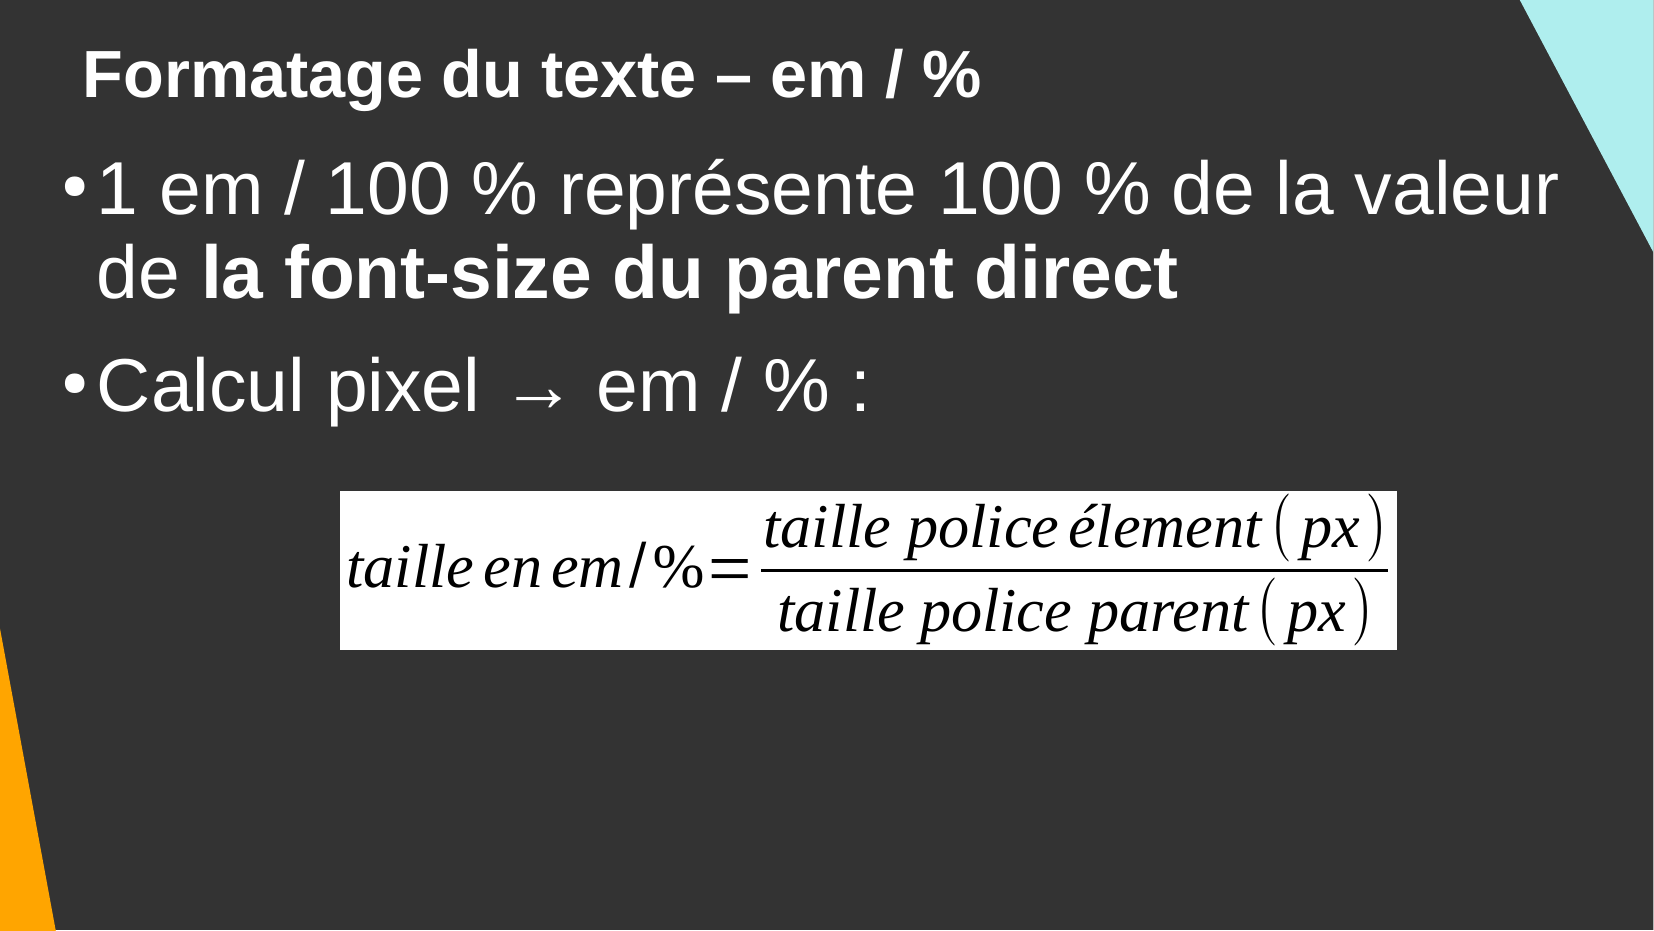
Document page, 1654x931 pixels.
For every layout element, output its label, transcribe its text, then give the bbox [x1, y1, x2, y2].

text_box [0, 628, 56, 931]
chart [340, 490, 1397, 650]
title Formatage du texte – em / % [82, 37, 1571, 146]
subtitle 1 em / 100 % représente 100 % de la valeur de la font-size du parent direct Calcul pixel → em / % : [61, 146, 1638, 687]
text_box [1519, 0, 1654, 254]
